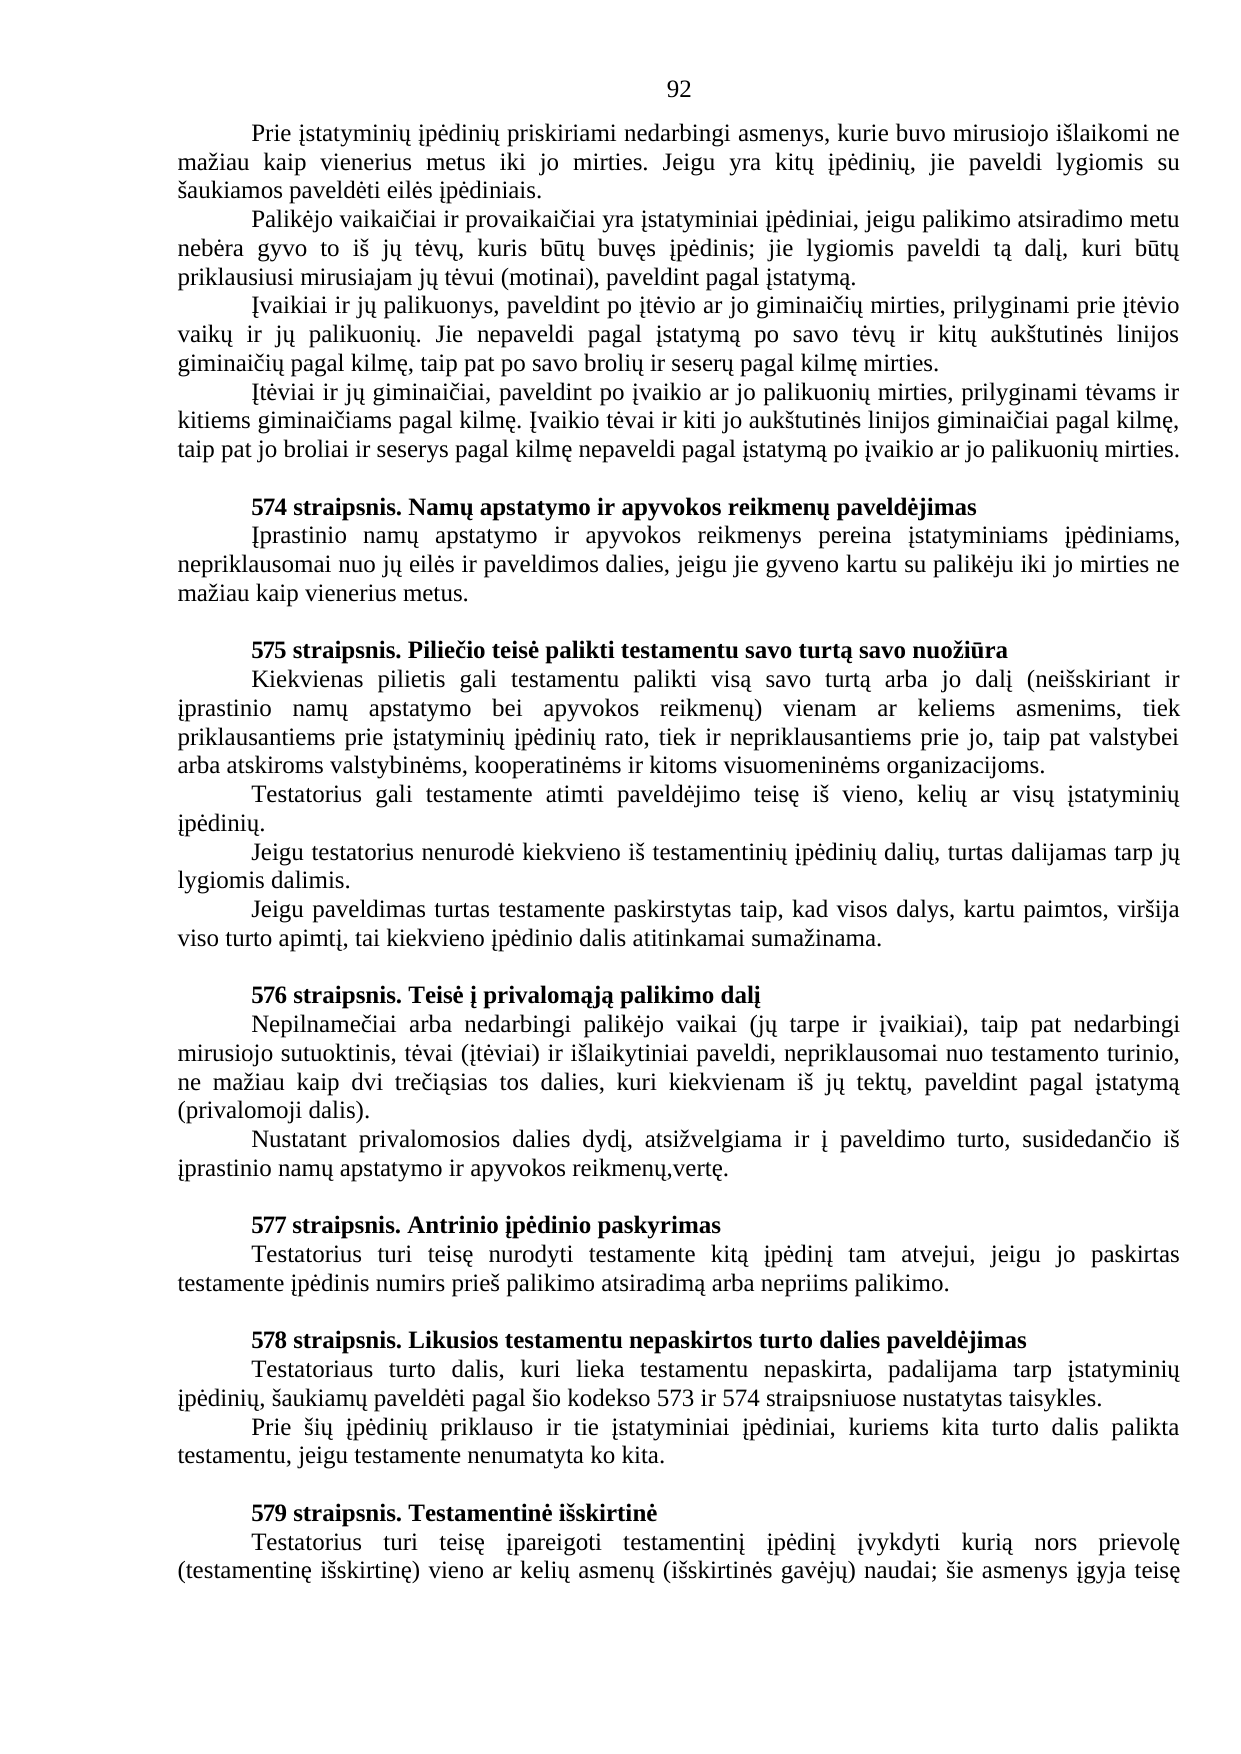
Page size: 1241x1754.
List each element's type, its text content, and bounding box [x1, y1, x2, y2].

text 575 straipsnis. Piliečio teisė palikti testamentu savo turtą savo nuožiūra [177, 636, 1181, 664]
text Prie įstatyminių įpėdinių priskiriami nedarbingi asmenys, kurie buvo mirusiojo išlaikomi ne mažiau kaip vienerius metus iki jo mirties. Jeigu yra kitų įpėdinių, jie paveldi lygiomis su šaukiamos paveldėti eilės įpėdiniais. [177, 118, 1181, 204]
text Testatorius turi teisę įpareigoti testamentinį įpėdinį įvykdyti kurią nors prievolę (testamentinę išskirtinę) vieno ar kelių asmenų (išskirtinės gavėjų) naudai; šie asmenys įgyja teisę [177, 1527, 1181, 1584]
text Testatoriaus turto dalis, kuri lieka testamentu nepaskirta, padalijama tarp įstatyminių įpėdinių, šaukiamų paveldėti pagal šio kodekso 573 ir 574 straipsniuose nustatytas taisykles. [177, 1354, 1181, 1412]
text Nepilnamečiai arba nedarbingi palikėjo vaikai (jų tarpe ir įvaikiai), taip pat nedarbingi mirusiojo sutuoktinis, tėvai (įtėviai) ir išlaikytiniai paveldi, nepriklausomai nuo testamento turinio, ne mažiau kaip dvi trečiąsias tos dalies, kuri kiekvienam iš jų tektų, paveldint pagal įstatymą (privalomoji dalis). [177, 1009, 1181, 1124]
text Kiekvienas pilietis gali testamentu palikti visą savo turtą arba jo dalį (neišskiriant ir įprastinio namų apstatymo bei apyvokos reikmenų) vienam ar keliems asmenims, tiek priklausantiems prie įstatyminių įpėdinių rato, tiek ir nepriklausantiems prie jo, taip pat valstybei arba atskiroms valstybinėms, kooperatinėms ir kitoms visuomeninėms organizacijoms. [177, 664, 1181, 779]
text Prie šių įpėdinių priklauso ir tie įstatyminiai įpėdiniai, kuriems kita turto dalis palikta testamentu, jeigu testamente nenumatyta ko kita. [177, 1412, 1181, 1469]
text Jeigu paveldimas turtas testamente paskirstytas taip, kad visos dalys, kartu paimtos, viršija viso turto apimtį, tai kiekvieno įpėdinio dalis atitinkamai sumažinama. [177, 894, 1181, 952]
text 577 straipsnis. Antrinio įpėdinio paskyrimas [177, 1211, 1181, 1239]
text 574 straipsnis. Namų apstatymo ir apyvokos reikmenų paveldėjimas [177, 492, 1181, 521]
text 579 straipsnis. Testamentinė išskirtinė [177, 1498, 1181, 1527]
text 578 straipsnis. Likusios testamentu nepaskirtos turto dalies paveldėjimas [177, 1326, 1181, 1354]
text Įvaikiai ir jų palikuonys, paveldint po įtėvio ar jo giminaičių mirties, prilyginami prie įtėvio vaikų ir jų palikuonių. Jie nepaveldi pagal įstatymą po savo tėvų ir kitų aukštutinės linijos giminaičių pagal kilmę, taip pat po savo brolių ir seserų pagal kilmę mirties. [177, 291, 1181, 377]
text Palikėjo vaikaičiai ir provaikaičiai yra įstatyminiai įpėdiniai, jeigu palikimo atsiradimo metu nebėra gyvo to iš jų tėvų, kuris būtų buvęs įpėdinis; jie lygiomis paveldi tą dalį, kuri būtų priklausiusi mirusiajam jų tėvui (motinai), paveldint pagal įstatymą. [177, 204, 1181, 291]
text Nustatant privalomosios dalies dydį, atsižvelgiama ir į paveldimo turto, susidedančio iš įprastinio namų apstatymo ir apyvokos reikmenų,vertę. [177, 1124, 1181, 1182]
text Testatorius turi teisę nurodyti testamente kitą įpėdinį tam atvejui, jeigu jo paskirtas testamente įpėdinis numirs prieš palikimo atsiradimą arba nepriims palikimo. [177, 1239, 1181, 1297]
text Testatorius gali testamente atimti paveldėjimo teisę iš vieno, kelių ar visų įstatyminių įpėdinių. [177, 779, 1181, 837]
text 576 straipsnis. Teisė į privalomąją palikimo dalį [177, 981, 1181, 1009]
text Įtėviai ir jų giminaičiai, paveldint po įvaikio ar jo palikuonių mirties, prilyginami tėvams ir kitiems giminaičiams pagal kilmę. Įvaikio tėvai ir kiti jo aukštutinės linijos giminaičiai pagal kilmę, taip pat jo broliai ir seserys pagal kilmę nepaveldi pagal įstatymą po įvaikio ar jo palikuonių mirties. [177, 377, 1181, 463]
text Jeigu testatorius nenurodė kiekvieno iš testamentinių įpėdinių dalių, turtas dalijamas tarp jų lygiomis dalimis. [177, 837, 1181, 894]
text Įprastinio namų apstatymo ir apyvokos reikmenys pereina įstatyminiams įpėdiniams, nepriklausomai nuo jų eilės ir paveldimos dalies, jeigu jie gyveno kartu su palikėju iki jo mirties ne mažiau kaip vienerius metus. [177, 521, 1181, 607]
